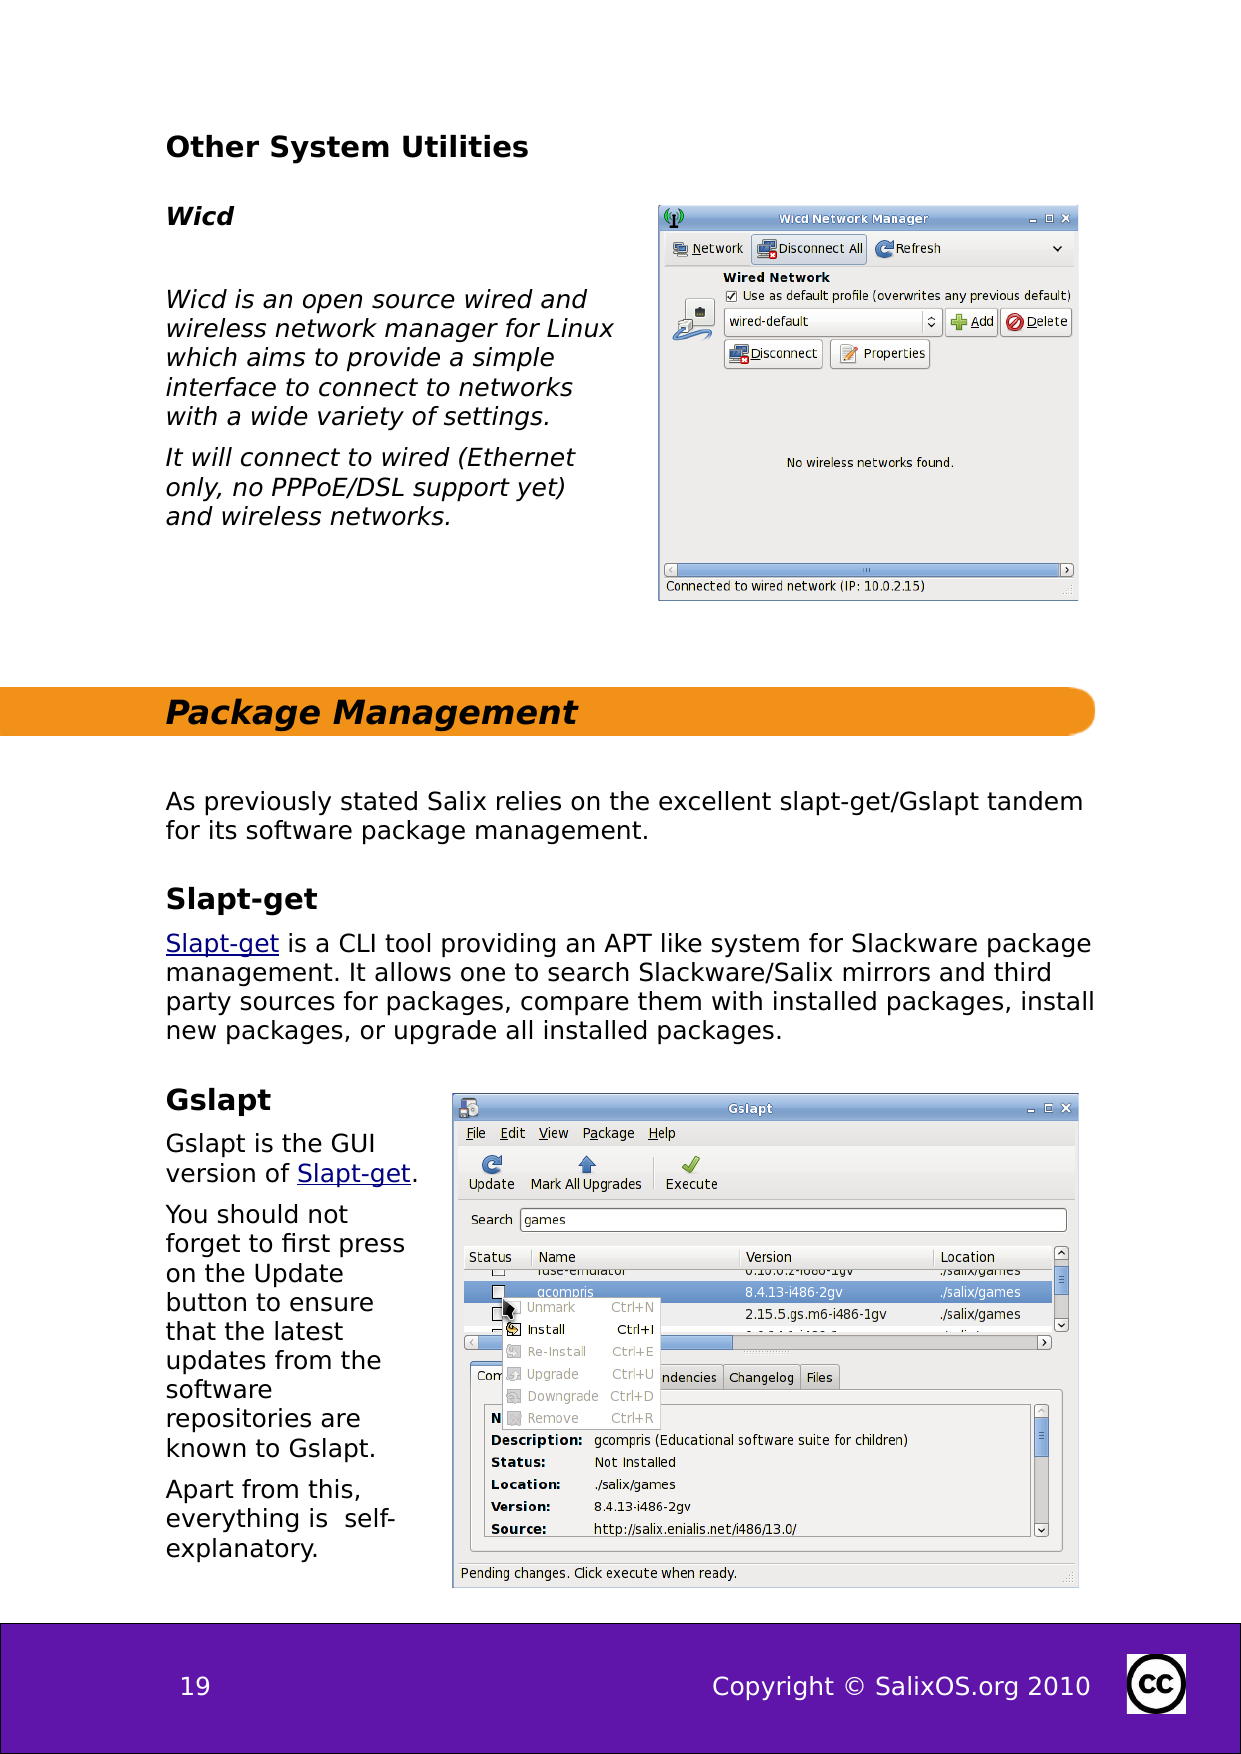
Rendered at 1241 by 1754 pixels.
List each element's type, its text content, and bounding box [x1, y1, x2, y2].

picture [452, 1093, 1079, 1588]
text It will connect to wired (Ethernet only, no PPPoE/DSL support yet) and wireless networks. [165, 444, 658, 531]
subtitle Slapt-get [165, 882, 1104, 916]
text As previously stated Salix relies on the excellent slapt-get/Gslapt tandem for its software package management. [165, 787, 1104, 845]
text [1079, 1475, 1104, 1563]
picture [1126, 1654, 1186, 1714]
text Wicd is an open source wired and wireless network manager for Linux which aims to provide a simple interface to connect to networks with a wide variety of settings. [165, 285, 658, 431]
subtitle Gslapt [165, 1083, 1104, 1117]
text Slapt-get is a CLI tool providing an APT like system for Slackware package management. It allows one to search Slackware/Salix mirrors and third party sources for packages, compare them with installed packages, install new packages, or upgrade all installed packages. [165, 929, 1104, 1046]
text Gslapt is the GUI version of Slapt-get. [165, 1129, 452, 1188]
picture [0, 687, 1096, 736]
subtitle Other System Utilities [165, 131, 1104, 164]
picture [658, 205, 1079, 601]
subtitle Wicd [165, 202, 1104, 231]
text Apart from this, everything is self-explanatory. [165, 1475, 452, 1563]
text You should not forget to first press on the Update button to ensure that the latest updates from the software repositories are known to Gslapt. [165, 1200, 452, 1463]
text [1079, 1129, 1104, 1188]
text [1079, 1200, 1104, 1463]
text [1079, 444, 1104, 531]
text [1079, 285, 1104, 431]
